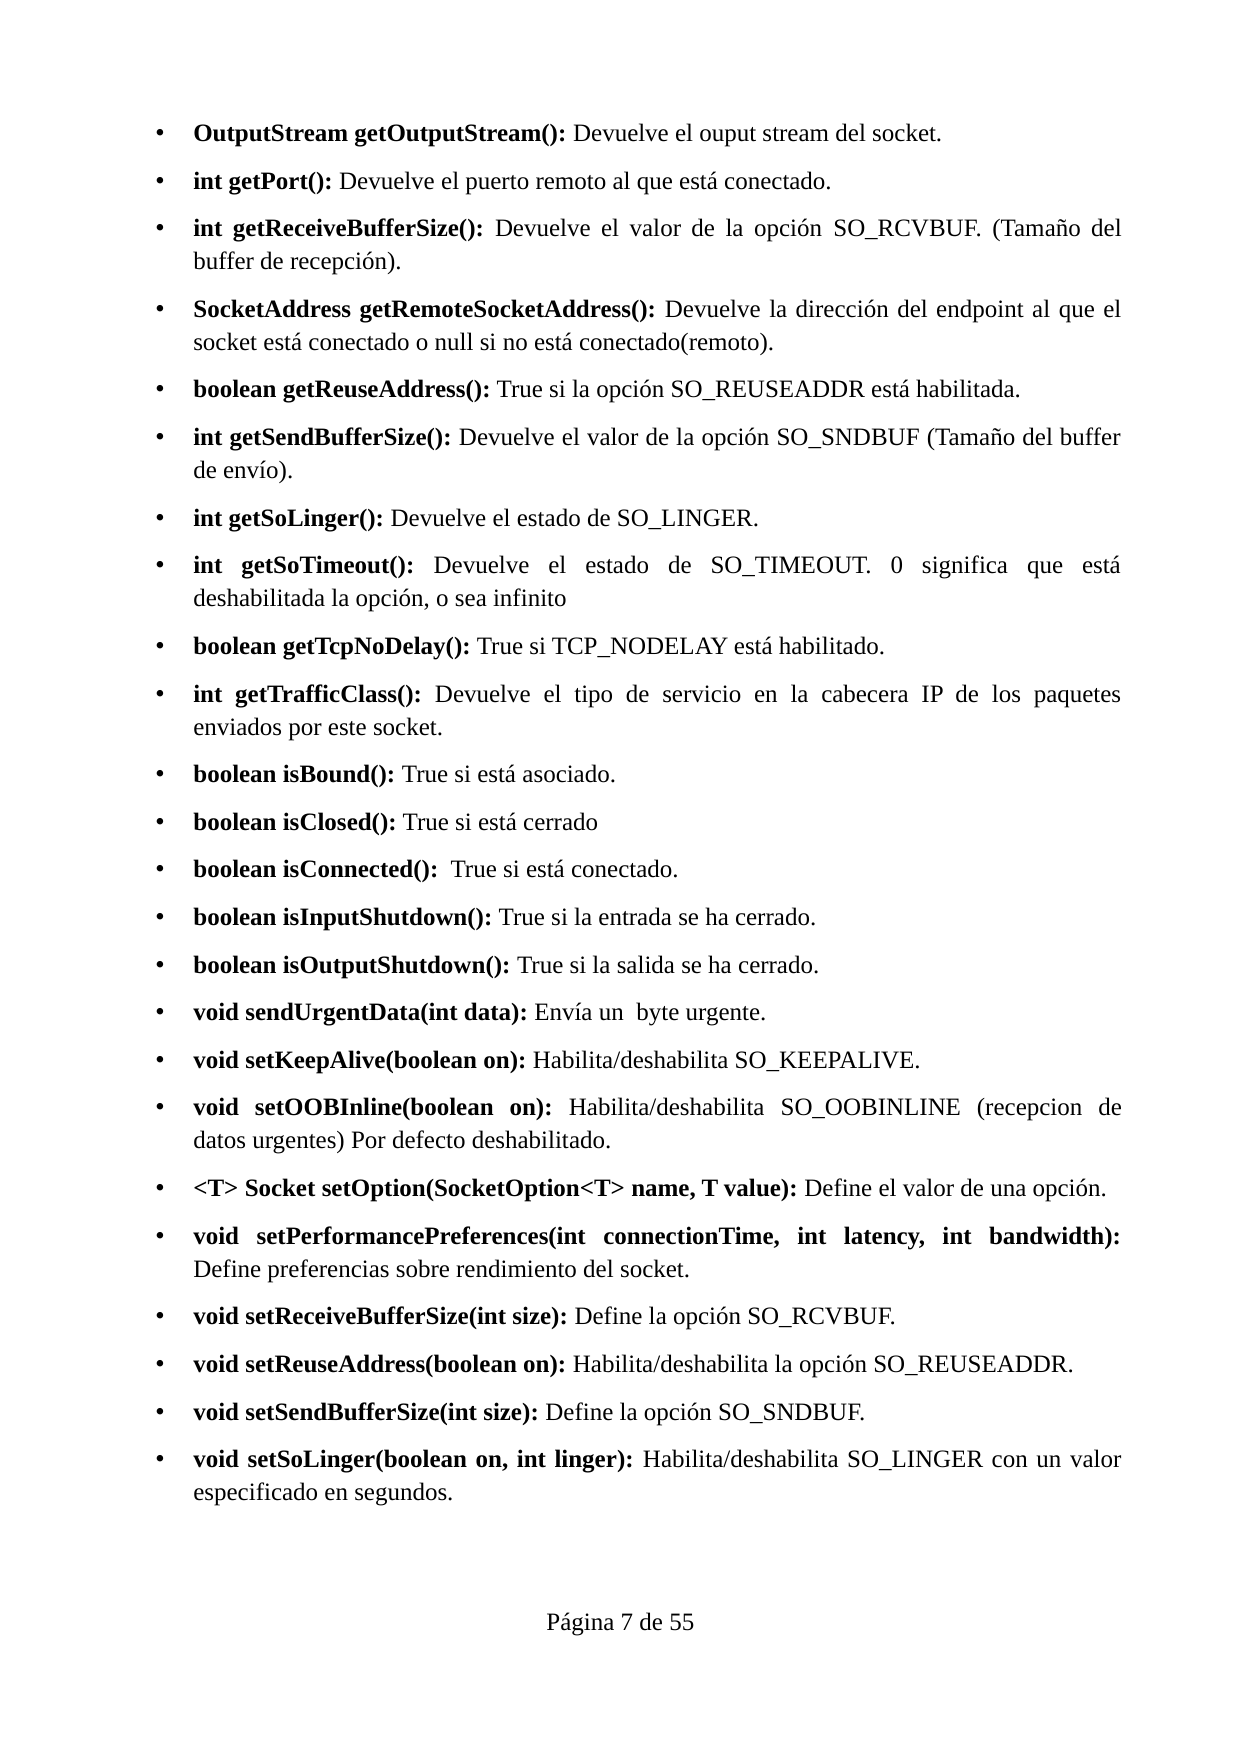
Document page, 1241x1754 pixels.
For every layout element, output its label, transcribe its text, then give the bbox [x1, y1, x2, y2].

list boolean getReuseAddress(): True si la opción SO_REUSEADDR está habilitada. [156, 374, 1122, 403]
list OutputStream getOutputStream(): Devuelve el ouput stream del socket. [156, 118, 1122, 147]
list boolean isInputShutdown(): True si la entrada se ha cerrado. [156, 902, 1122, 931]
list void setSendBufferSize(int size): Define la opción SO_SNDBUF. [156, 1397, 1122, 1425]
list void setReuseAddress(boolean on): Habilita/deshabilita la opción SO_REUSEADDR. [156, 1349, 1122, 1378]
list int getSendBufferSize(): Devuelve el valor de la opción SO_SNDBUF (Tamaño del buffer de envío). [156, 422, 1122, 484]
list int getSoLinger(): Devuelve el estado de SO_LINGER. [156, 503, 1122, 532]
list void setSoLinger(boolean on, int linger): Habilita/deshabilita SO_LINGER con un valor especificado en segundos. [156, 1444, 1122, 1506]
list <T> Socket setOption(SocketOption<T> name, T value): Define el valor de una opción. [156, 1173, 1122, 1202]
list SocketAddress getRemoteSocketAddress(): Devuelve la dirección del endpoint al que el socket está conectado o null si no está conectado(remoto). [156, 294, 1122, 356]
list boolean isBound(): True si está asociado. [156, 759, 1122, 788]
list boolean getTcpNoDelay(): True si TCP_NODELAY está habilitado. [156, 631, 1122, 660]
list int getTrafficClass(): Devuelve el tipo de servicio en la cabecera IP de los paquetes enviados por este socket. [156, 679, 1122, 740]
list boolean isOutputShutdown(): True si la salida se ha cerrado. [156, 950, 1122, 978]
list int getReceiveBufferSize(): Devuelve el valor de la opción SO_RCVBUF. (Tamaño del buffer de recepción). [156, 213, 1122, 275]
list void setPerformancePreferences(int connectionTime, int latency, int bandwidth): Define preferencias sobre rendimiento del socket. [156, 1221, 1122, 1282]
list void setKeepAlive(boolean on): Habilita/deshabilita SO_KEEPALIVE. [156, 1045, 1122, 1074]
list boolean isConnected(): True si está conectado. [156, 854, 1122, 883]
list void setOOBInline(boolean on): Habilita/deshabilita SO_OOBINLINE (recepcion de datos urgentes) Por defecto deshabilitado. [156, 1092, 1122, 1154]
list int getPort(): Devuelve el puerto remoto al que está conectado. [156, 166, 1122, 194]
list boolean isClosed(): True si está cerrado [156, 807, 1122, 836]
list int getSoTimeout(): Devuelve el estado de SO_TIMEOUT. 0 significa que está deshabilitada la opción, o sea infinito [156, 550, 1122, 612]
list void sendUrgentData(int data): Envía un byte urgente. [156, 997, 1122, 1026]
list void setReceiveBufferSize(int size): Define la opción SO_RCVBUF. [156, 1301, 1122, 1330]
